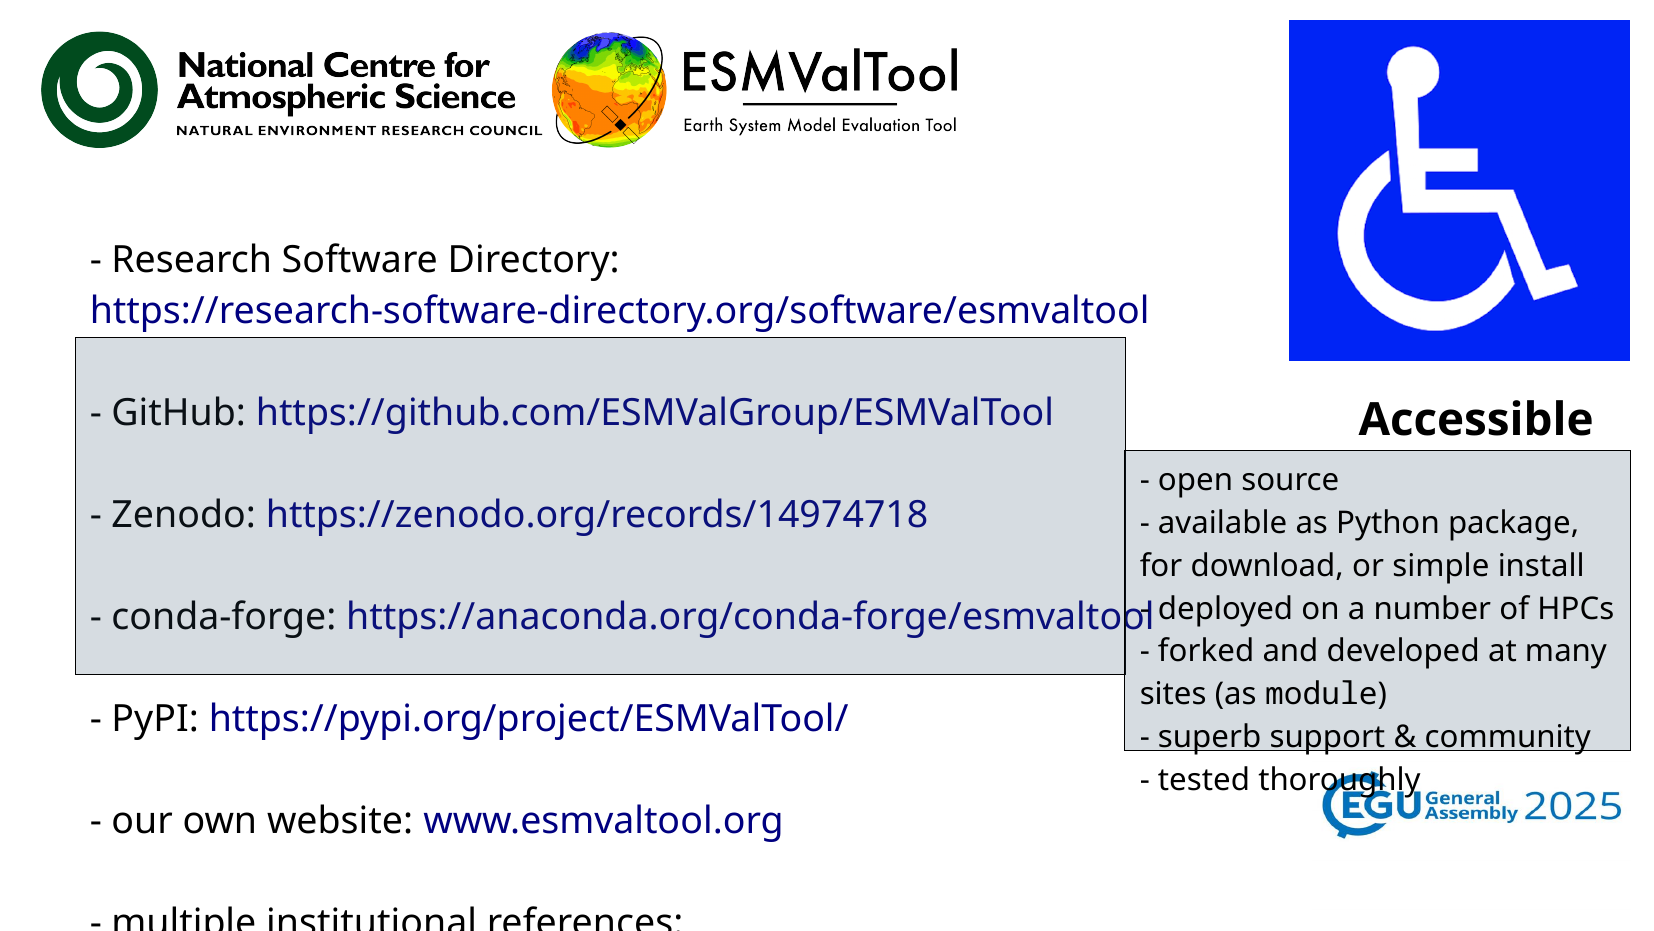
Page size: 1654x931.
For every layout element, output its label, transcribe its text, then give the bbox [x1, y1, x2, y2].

picture [1289, 20, 1630, 361]
text_box - Research Software Directory: https://research-software-directory.org/software/esmvaltool - GitHub: https://github.com/ESMValGroup/ESMValTool - Zenodo: https://zenodo.org/records/14974718 - conda-forge: https://anaconda.org/conda-forge/esmvaltool - PyPI: https://pypi.org/project/ESMValTool/ - our own website: www.esmvaltool.org - multiple institutional references: https://help.jasmin.ac.uk/docs/software-on-jasmin/community-software-esmvaltool/ [75, 225, 1276, 450]
picture [1312, 751, 1631, 910]
picture [37, 28, 979, 152]
text_box Accessible [1312, 337, 1651, 451]
text_box - Research Software Directory: https://research-software-directory.org/software/esmvaltool - GitHub: https://github.com/ESMValGroup/ESMValTool - Zenodo: https://zenodo.org/records/14974718 - conda-forge: https://anaconda.org/conda-forge/esmvaltool - PyPI: https://pypi.org/project/ESMValTool/ - our own website: www.esmvaltool.org - multiple institutional references: https://help.jasmin.ac.uk/docs/software-on-jasmin/community-software-esmvaltool/ [75, 675, 1276, 863]
text_box [75, 337, 1126, 751]
text_box - open source - available as Python package, for download, or simple install - deployed on a number of HPCs - forked and developed at many sites (as module) - superb support & community - tested thoroughly [1125, 450, 1631, 751]
